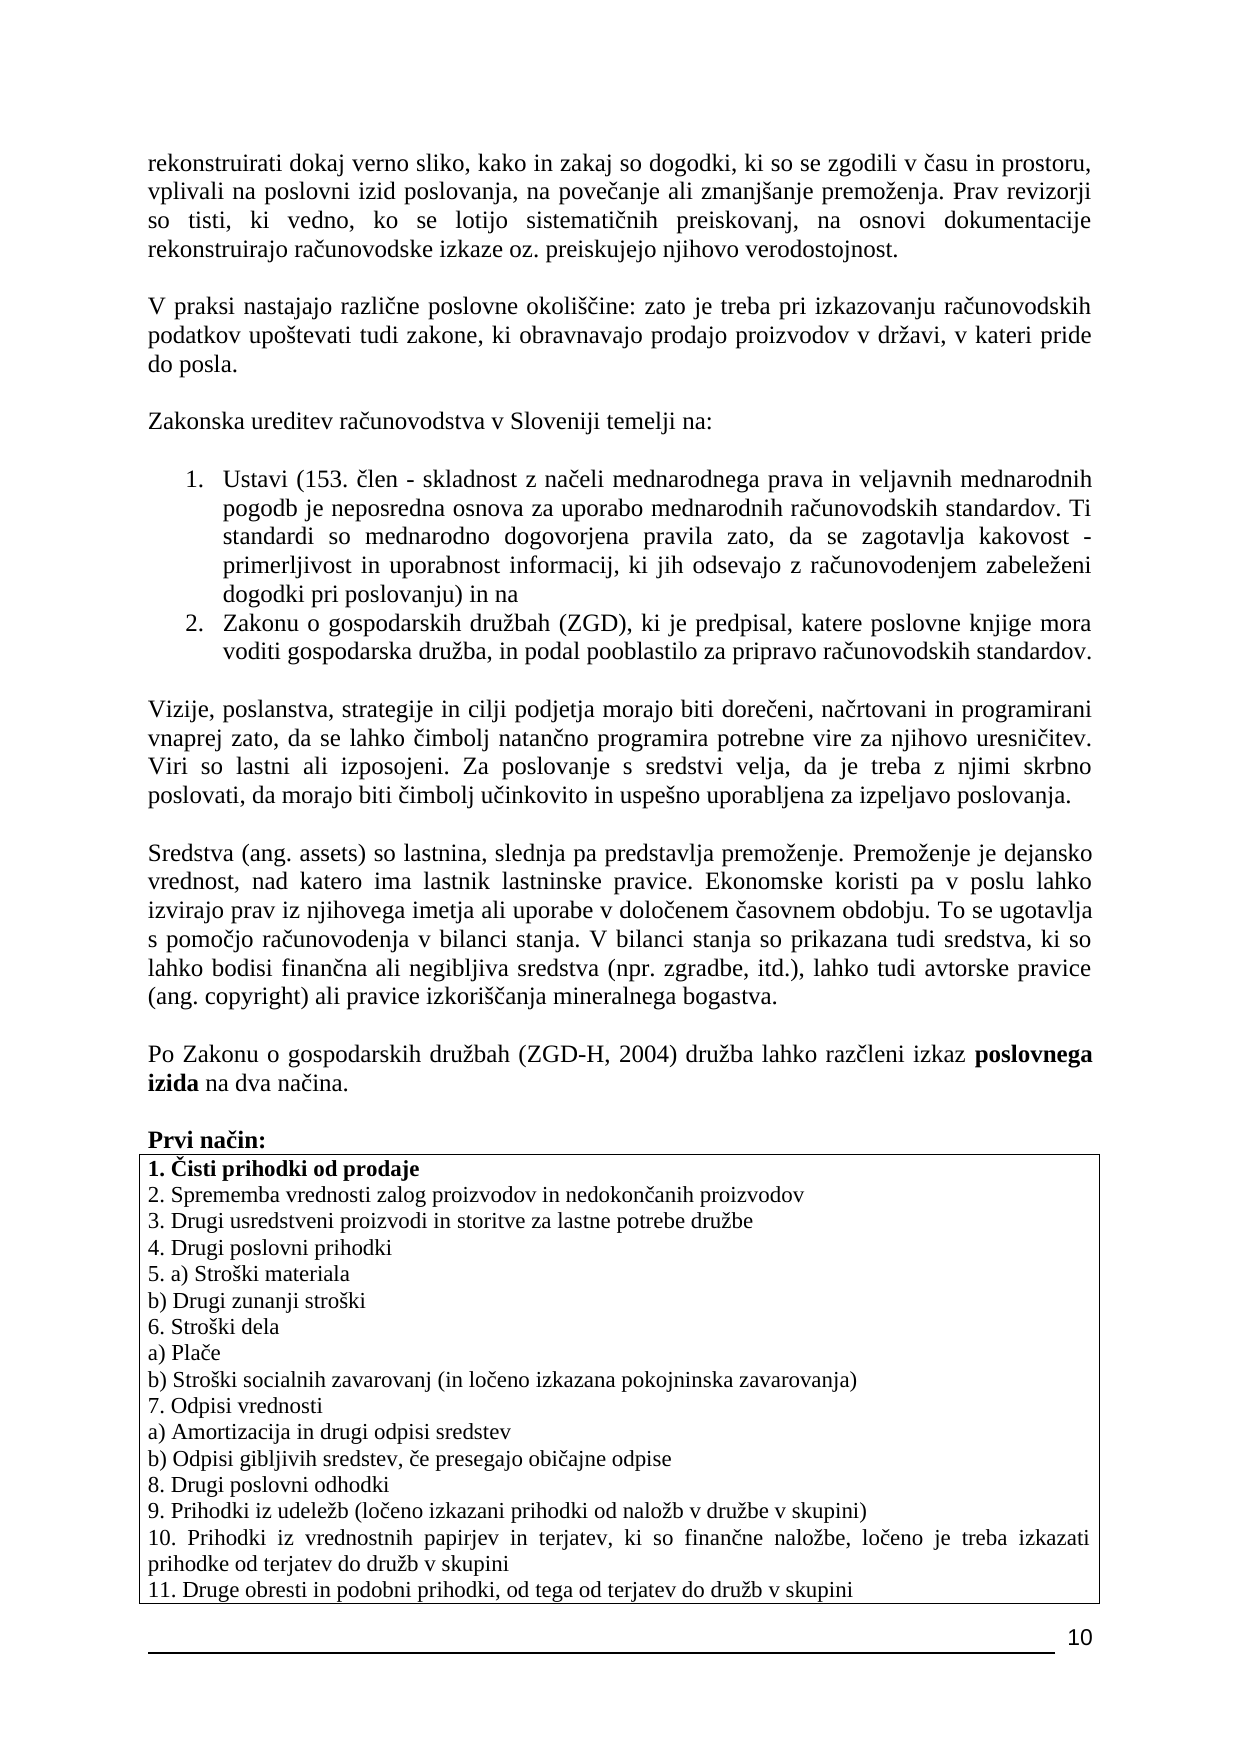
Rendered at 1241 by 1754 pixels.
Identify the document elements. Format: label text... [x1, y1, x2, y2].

list Zakonu o gospodarskih družbah (ZGD), ki je predpisal, katere poslovne knjige mora voditi gospodarska družba, in podal pooblastilo za pripravo računovodskih standardov. [185, 608, 1093, 665]
text Vizije, poslanstva, strategije in cilji podjetja morajo biti dorečeni, načrtovani in programirani vnaprej zato, da se lahko čimbolj natančno programira potrebne vire za njihovo uresničitev. Viri so lastni ali izposojeni. Za poslovanje s sredstvi velja, da je treba z njimi skrbno poslovati, da morajo biti čimbolj učinkovito in uspešno uporabljena za izpeljavo poslovanja. [148, 694, 1093, 809]
text rekonstruirati dokaj verno sliko, kako in zakaj so dogodki, ki so se zgodili v času in prostoru, vplivali na poslovni izid poslovanja, na povečanje ali zmanjšanje premoženja. Prav revizorji so tisti, ki vedno, ko se lotijo sistematičnih preiskovanj, na osnovi dokumentacije rekonstruirajo računovodske izkaze oz. preiskujejo njihovo verodostojnost. [148, 148, 1093, 263]
table_header 1. Čisti prihodki od prodaje 2. Sprememba vrednosti zalog proizvodov in nedokončanih proizvodov 3. Drugi usredstveni proizvodi in storitve za lastne potrebe družbe 4. Drugi poslovni prihodki 5. a) Stroški materiala b) Drugi zunanji stroški 6. Stroški dela a) Plače b) Stroški socialnih zavarovanj (in ločeno izkazana pokojninska zavarovanja) 7. Odpisi vrednosti a) Amortizacija in drugi odpisi sredstev b) Odpisi gibljivih sredstev, če presegajo običajne odpise 8. Drugi poslovni odhodki 9. Prihodki iz udeležb (ločeno izkazani prihodki od naložb v družbe v skupini) 10. Prihodki iz vrednostnih papirjev in terjatev, ki so finančne naložbe, ločeno je treba izkazati prihodke od terjatev do družb v skupini 11. Druge obresti in podobni prihodki, od tega od terjatev do družb v skupini [140, 1155, 1099, 1603]
text Prvi način: [148, 1125, 1093, 1154]
text Zakonska ureditev računovodstva v Sloveniji temelji na: [148, 406, 1093, 435]
list Ustavi (153. člen - skladnost z načeli mednarodnega prava in veljavnih mednarodnih pogodb je neposredna osnova za uporabo mednarodnih računovodskih standardov. Ti standardi so mednarodno dogovorjena pravila zato, da se zagotavlja kakovost - primerljivost in uporabnost informacij, ki jih odsevajo z računovodenjem zabeleženi dogodki pri poslovanju) in na [185, 464, 1093, 608]
text Po Zakonu o gospodarskih družbah (ZGD-H, 2004) družba lahko razčleni izkaz poslovnega izida na dva načina. [148, 1039, 1093, 1096]
text Sredstva (ang. assets) so lastnina, slednja pa predstavlja premoženje. Premoženje je dejansko vrednost, nad katero ima lastnik lastninske pravice. Ekonomske koristi pa v poslu lahko izvirajo prav iz njihovega imetja ali uporabe v določenem časovnem obdobju. To se ugotavlja s pomočjo računovodenja v bilanci stanja. V bilanci stanja so prikazana tudi sredstva, ki so lahko bodisi finančna ali negibljiva sredstva (npr. zgradbe, itd.), lahko tudi avtorske pravice (ang. copyright) ali pravice izkoriščanja mineralnega bogastva. [148, 838, 1093, 1010]
text V praksi nastajajo različne poslovne okoliščine: zato je treba pri izkazovanju računovodskih podatkov upoštevati tudi zakone, ki obravnavajo prodajo proizvodov v državi, v kateri pride do posla. [148, 291, 1093, 378]
